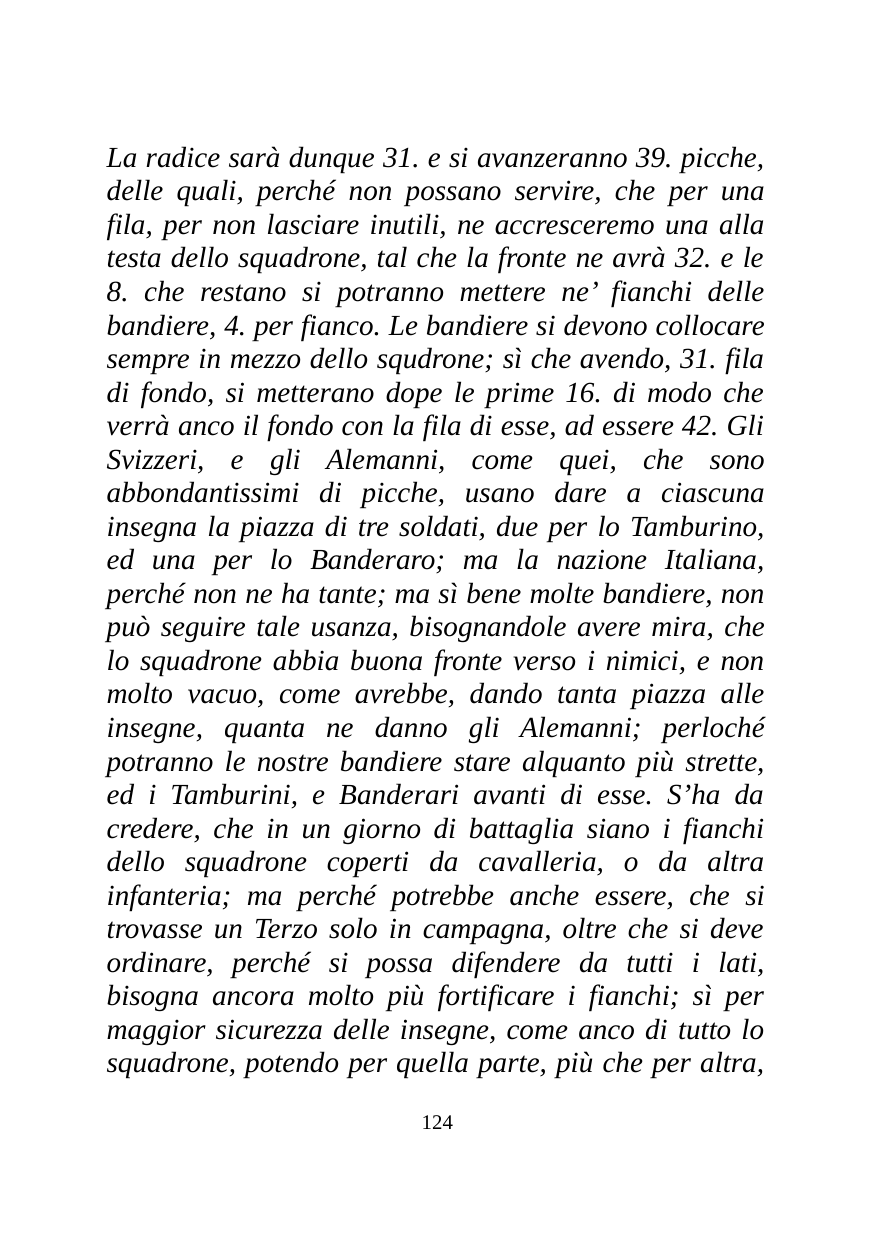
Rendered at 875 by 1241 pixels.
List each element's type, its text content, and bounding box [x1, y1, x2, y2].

text La radice sarà dunque 31. e si avanzeranno 39. picche, delle quali, perché non possano servire, che per una fila, per non lasciare inutili, ne accresceremo una alla testa dello squadrone, tal che la fronte ne avrà 32. e le 8. che restano si potranno mettere ne’ fianchi delle bandiere, 4. per fianco. Le bandiere si devono collocare sempre in mezzo dello squdrone; sì che avendo, 31. fila di fondo, si metterano dope le prime 16. di modo che verrà anco il fondo con la fila di esse, ad essere 42. Gli Svizzeri, e gli Alemanni, come quei, che sono abbondantissimi di picche, usano dare a ciascuna insegna la piazza di tre soldati, due per lo Tamburino, ed una per lo Banderaro; ma la nazione Italiana, perché non ne ha tante; ma sì bene molte bandiere, non può seguire tale usanza, bisognandole avere mira, che lo squadrone abbia buona fronte verso i nimici, e non molto vacuo, come avrebbe, dando tanta piazza alle insegne, quanta ne danno gli Alemanni; perloché potranno le nostre bandiere stare alquanto più strette, ed i Tamburini, e Banderari avanti di esse. S’ha da credere, che in un giorno di battaglia siano i fianchi dello squadrone coperti da cavalleria, o da altra infanteria; ma perché potrebbe anche essere, che si trovasse un Terzo solo in campagna, oltre che si deve ordinare, perché si possa difendere da tutti i lati, bisogna ancora molto più fortificare i fianchi; sì per maggior sicurezza delle insegne, come anco di tutto lo squadrone, potendo per quella parte, più che per altra, [106, 140, 768, 1079]
